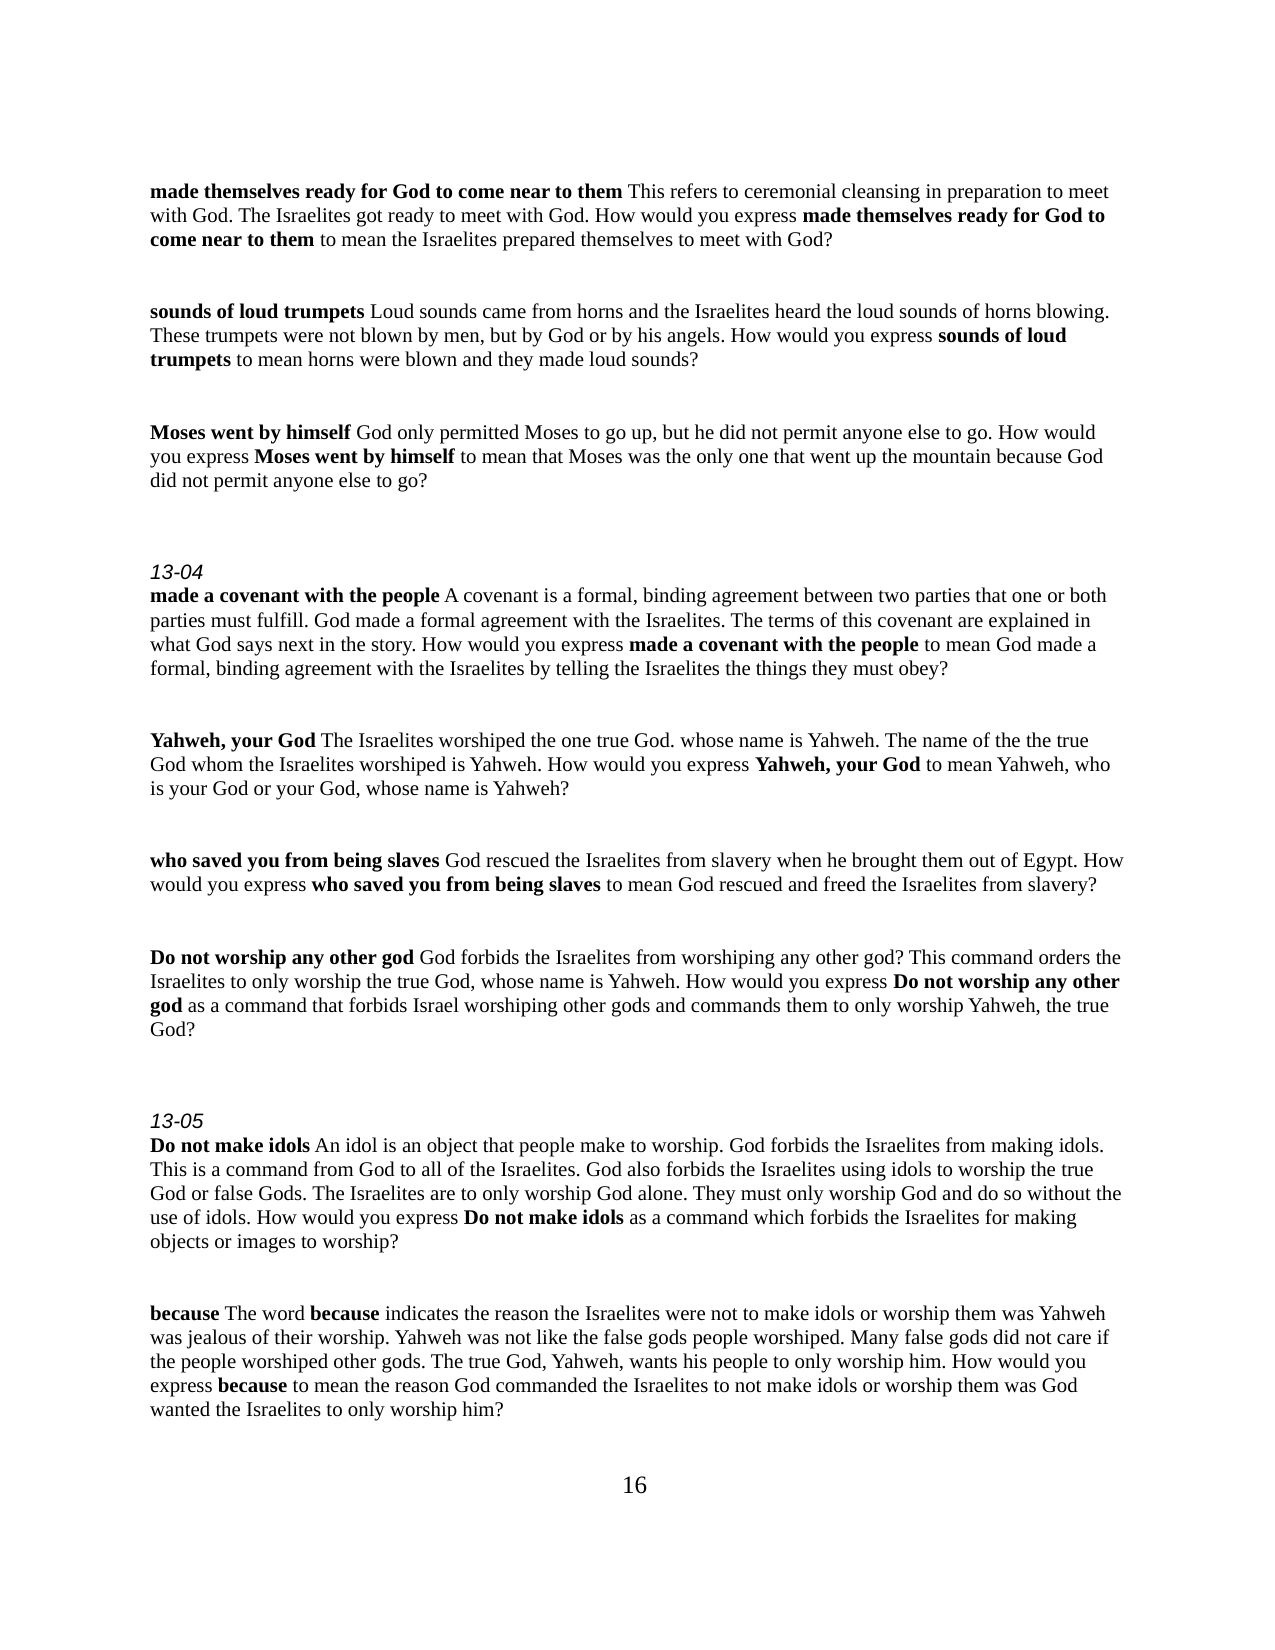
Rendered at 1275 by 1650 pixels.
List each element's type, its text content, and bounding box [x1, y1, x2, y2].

subtitle 13-04 [150, 559, 1125, 583]
text made themselves ready for God to come near to them This refers to ceremonial cleansing in preparation to meet with God. The Israelites got ready to meet with God. How would you express made themselves ready for God to come near to them to mean the Israelites prepared themselves to meet with God? [150, 179, 1125, 251]
text because The word because indicates the reason the Israelites were not to make idols or worship them was Yahweh was jealous of their worship. Yahweh was not like the false gods people worshiped. Many false gods did not care if the people worshiped other gods. The true God, Yahweh, wants his people to only worship him. How would you express because to mean the reason God commanded the Israelites to not make idols or worship them was God wanted the Israelites to only worship him? [150, 1301, 1125, 1421]
text Do not worship any other god God forbids the Israelites from worshiping any other god? This command orders the Israelites to only worship the true God, whose name is Yahweh. How would you express Do not worship any other god as a command that forbids Israel worshiping other gods and commands them to only worship Yahweh, the true God? [150, 945, 1125, 1041]
subtitle 13-05 [150, 1109, 1125, 1133]
text Moses went by himself God only permitted Moses to go up, but he did not permit anyone else to go. How would you express Moses went by himself to mean that Moses was the only one that went up the mountain because God did not permit anyone else to go? [150, 419, 1125, 492]
text sounds of loud trumpets Loud sounds came from horns and the Israelites heard the loud sounds of horns blowing. These trumpets were not blown by men, but by God or by his angels. How would you express sounds of loud trumpets to mean horns were blown and they made loud sounds? [150, 299, 1125, 371]
text who saved you from being slaves God rescued the Israelites from slavery when he brought them out of Egypt. How would you express who saved you from being slaves to mean God rescued and freed the Israelites from slavery? [150, 848, 1125, 896]
text Yahweh, your God The Israelites worshiped the one true God. whose name is Yahweh. The name of the the true God whom the Israelites worshiped is Yahweh. How would you express Yahweh, your God to mean Yahweh, who is your God or your God, whose name is Yahweh? [150, 728, 1125, 800]
text Do not make idols An idol is an object that people make to worship. God forbids the Israelites from making idols. This is a command from God to all of the Israelites. God also forbids the Israelites using idols to worship the true God or false Gods. The Israelites are to only worship God alone. They must only worship God and do so without the use of idols. How would you express Do not make idols as a command which forbids the Israelites for making objects or images to worship? [150, 1133, 1125, 1253]
text made a covenant with the people A covenant is a formal, binding agreement between two parties that one or both parties must fulfill. God made a formal agreement with the Israelites. The terms of this covenant are explained in what God says next in the story. How would you express made a covenant with the people to mean God made a formal, binding agreement with the Israelites by telling the Israelites the things they must obey? [150, 583, 1125, 680]
